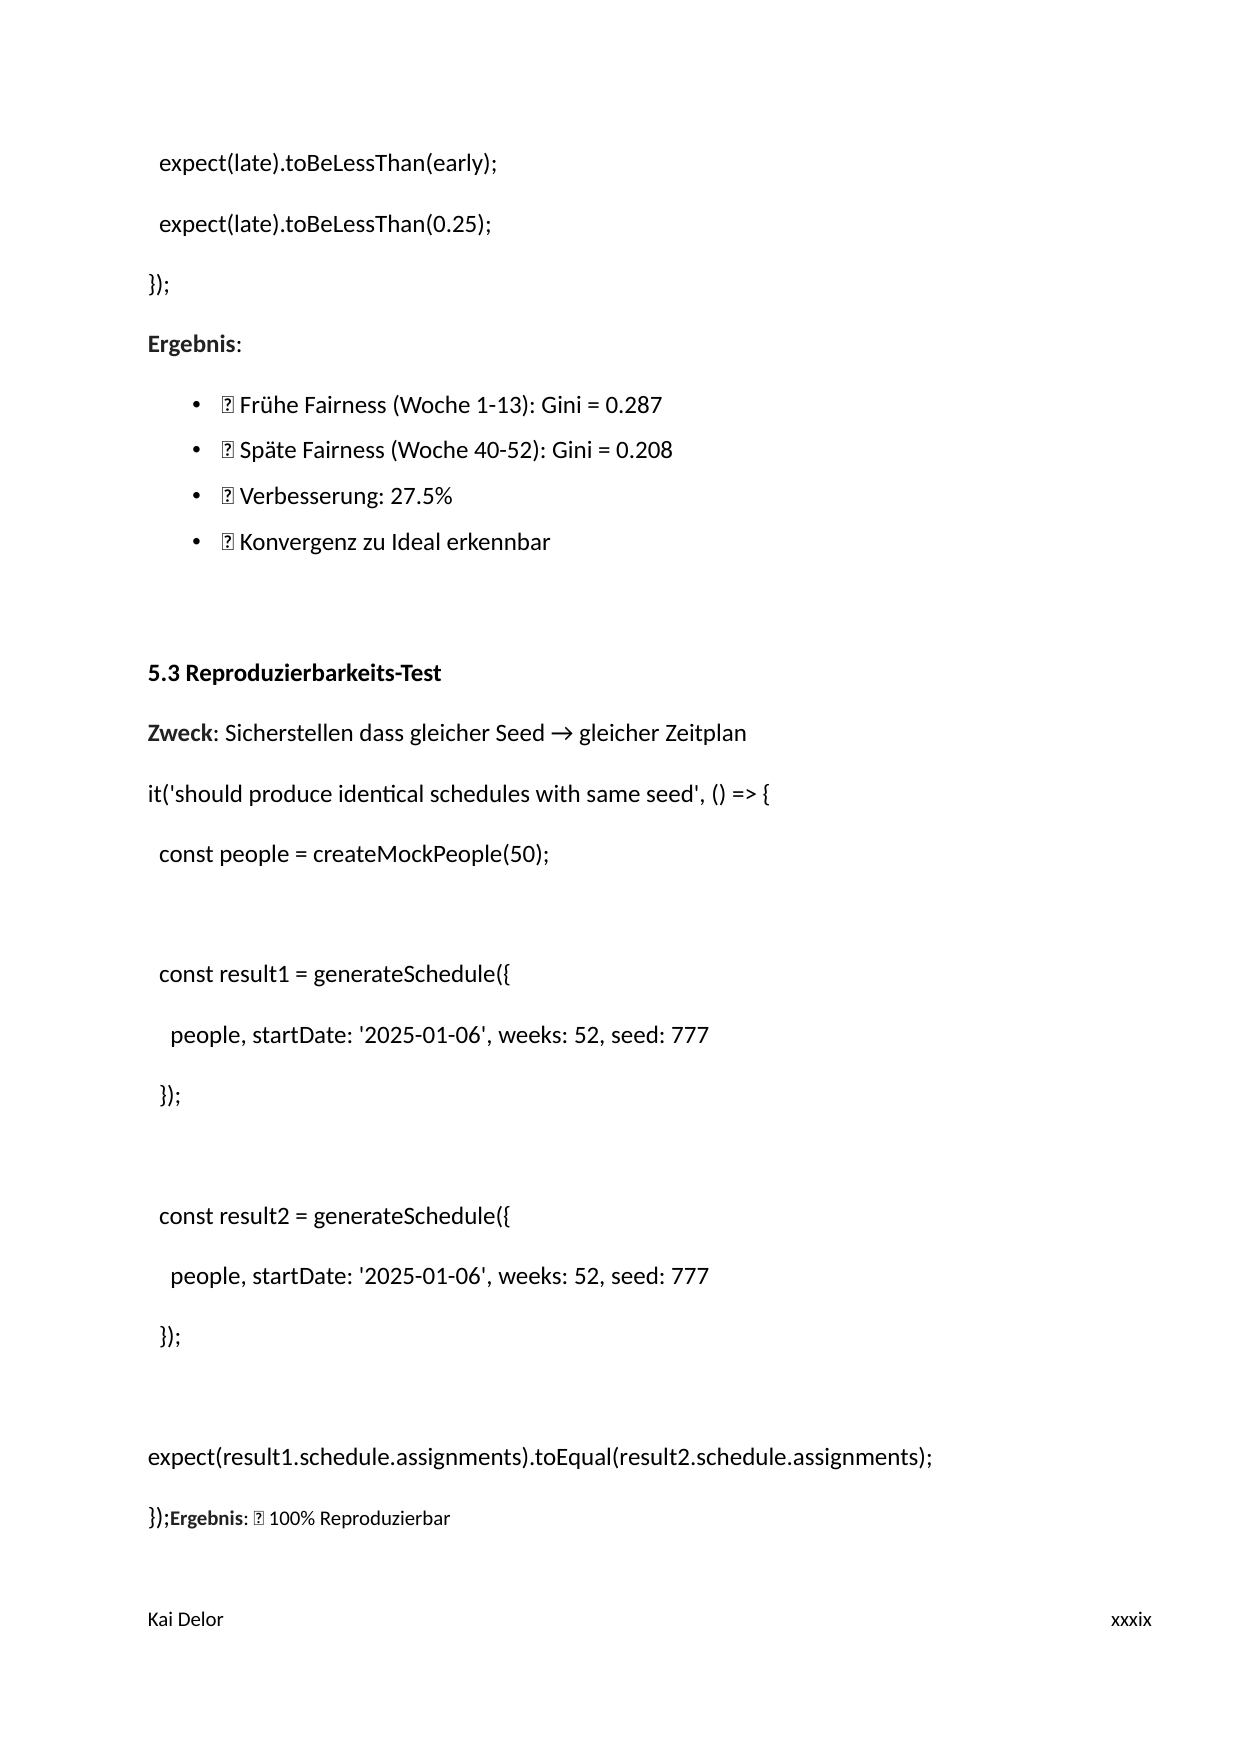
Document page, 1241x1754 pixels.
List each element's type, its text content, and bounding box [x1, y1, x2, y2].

text it('should produce identical schedules with same seed', () => { [148, 778, 1152, 808]
list ✅ Frühe Fairness (Woche 1-13): Gini = 0.287 [192, 389, 1152, 419]
text const result1 = generateSchedule({ [148, 959, 1152, 989]
text });Ergebnis: ✅ 100% Reproduzierbar [148, 1501, 1152, 1532]
text }); [148, 268, 1152, 299]
text }); [148, 1079, 1152, 1110]
text people, startDate: '2025-01-06', weeks: 52, seed: 777 [148, 1019, 1152, 1049]
list ✅ Späte Fairness (Woche 40-52): Gini = 0.208 [192, 434, 1152, 465]
text 5.3 Reproduzierbarkeits-Test [148, 657, 1152, 688]
list ✅ Konvergenz zu Ideal erkennbar [192, 526, 1152, 557]
text const result2 = generateSchedule({ [148, 1200, 1152, 1230]
text const people = createMockPeople(50); [148, 838, 1152, 868]
text }); [148, 1321, 1152, 1351]
list ✅ Verbesserung: 27.5% [192, 480, 1152, 511]
text people, startDate: '2025-01-06', weeks: 52, seed: 777 [148, 1260, 1152, 1291]
text expect(late).toBeLessThan(0.25); [148, 208, 1152, 238]
text Zweck: Sicherstellen dass gleicher Seed → gleicher Zeitplan [148, 717, 1152, 748]
text expect(result1.schedule.assignments).toEqual(result2.schedule.assignments); [148, 1441, 1152, 1472]
text expect(late).toBeLessThan(early); [148, 148, 1152, 178]
text Ergebnis: [148, 328, 1152, 359]
